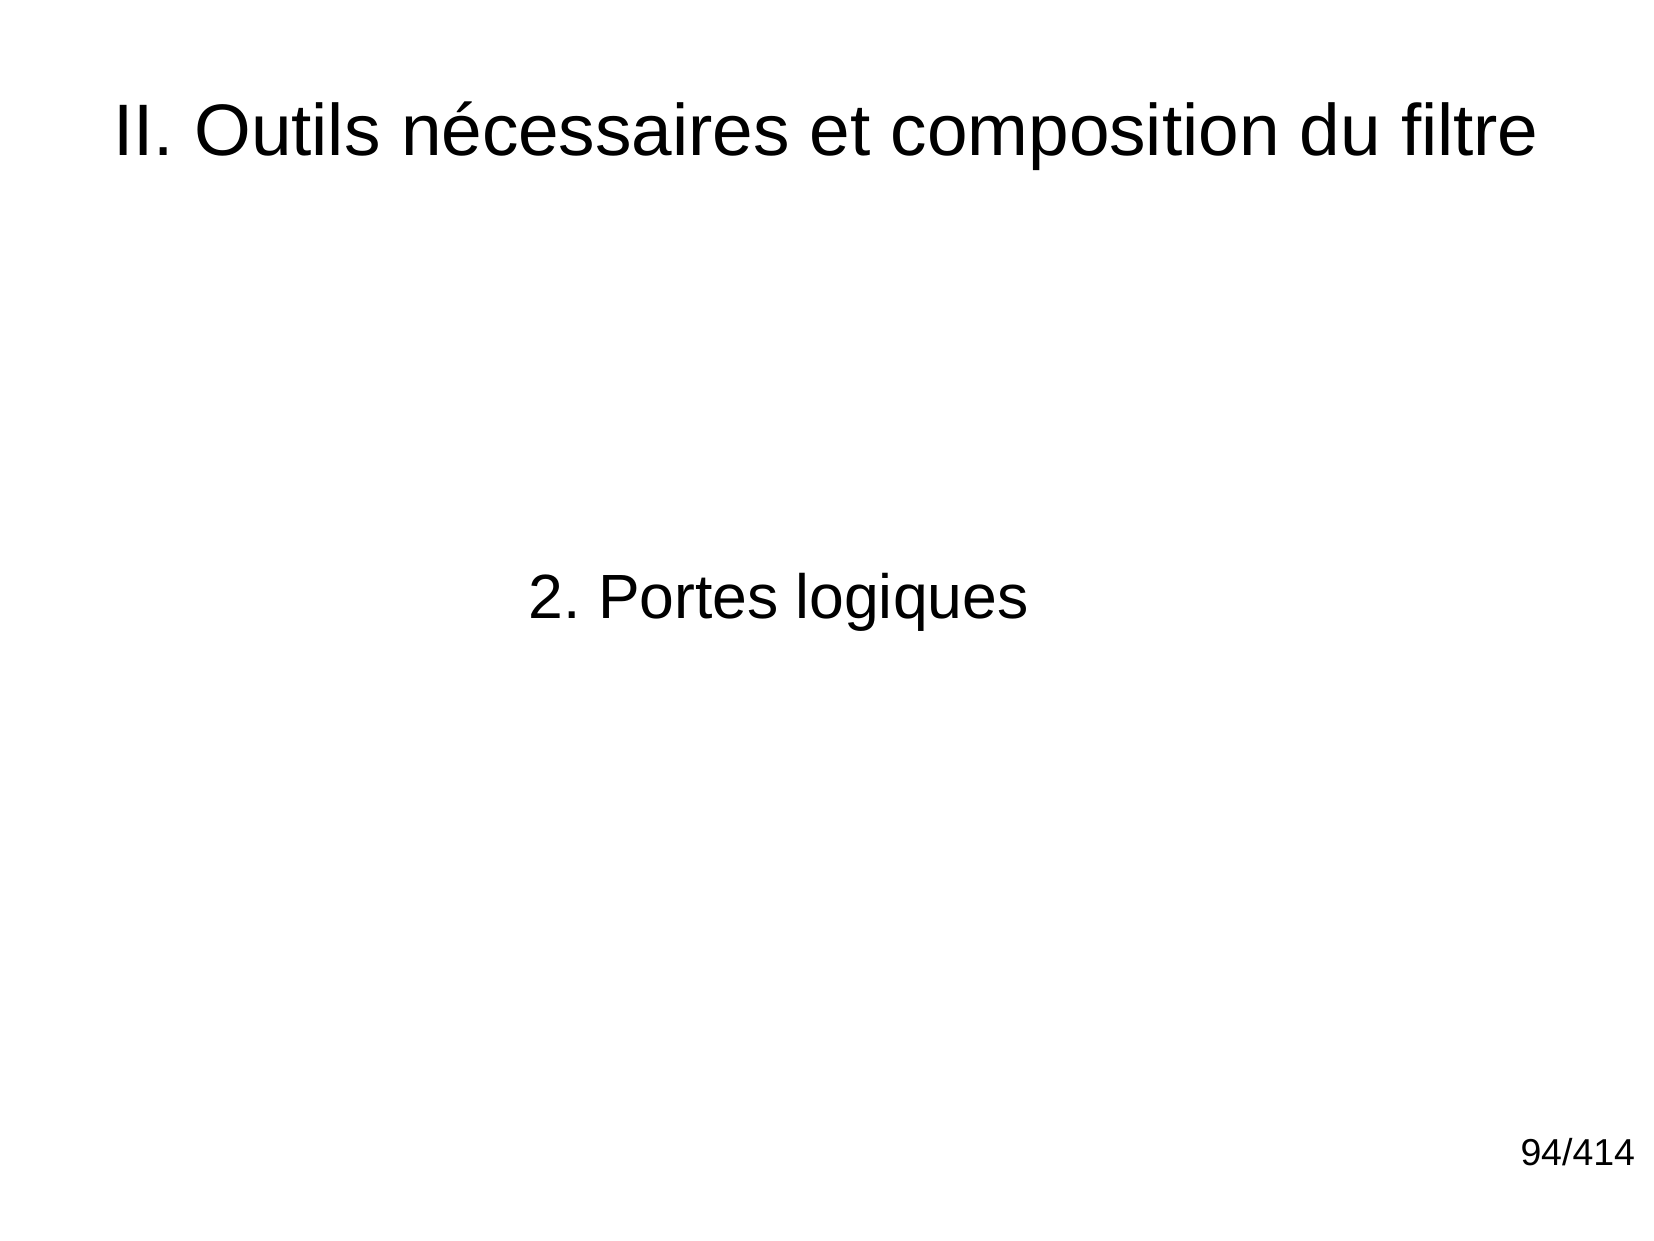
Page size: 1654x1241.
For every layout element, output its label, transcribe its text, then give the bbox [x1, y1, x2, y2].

text_box <number>/414 [1505, 1124, 1654, 1182]
title II. Outils nécessaires et composition du filtre [82, 49, 1571, 257]
text_box 2. Portes logiques [484, 554, 1074, 709]
